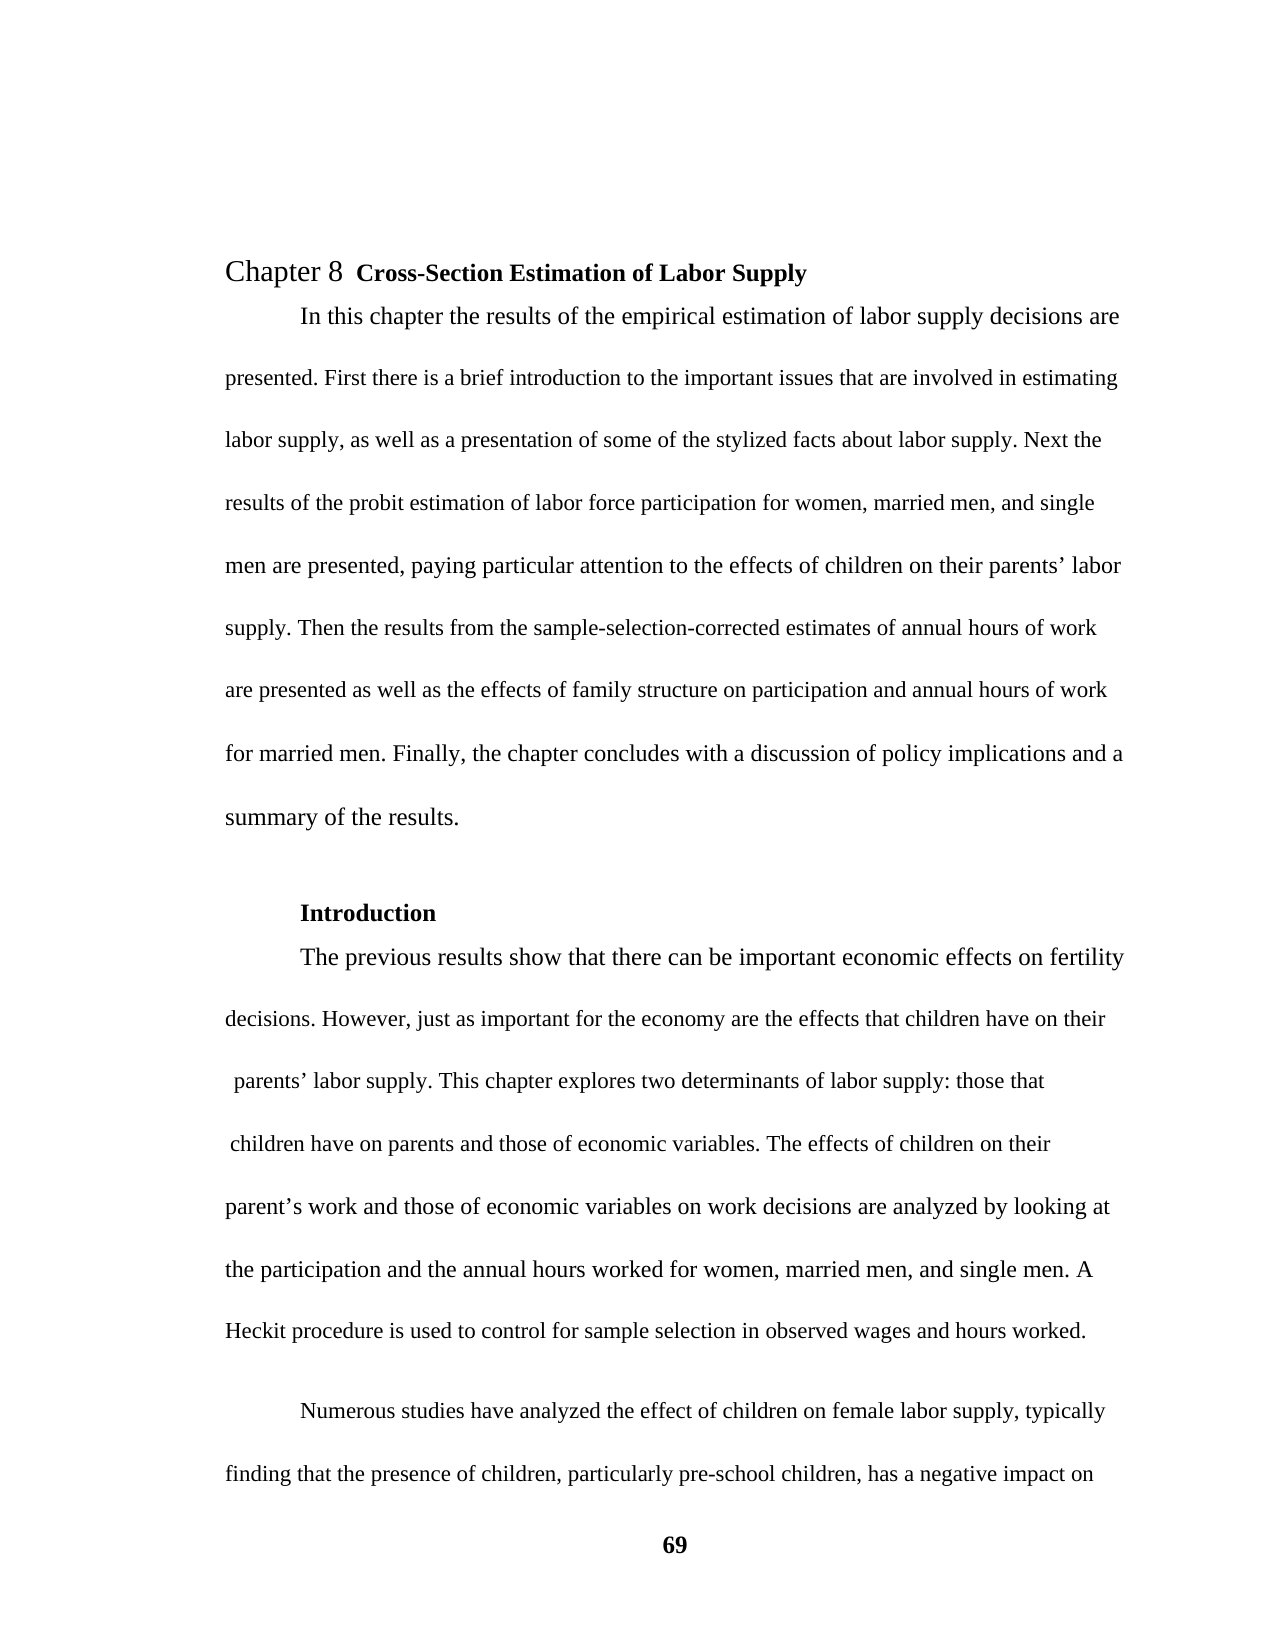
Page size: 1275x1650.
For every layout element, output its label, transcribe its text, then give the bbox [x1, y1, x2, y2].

text parent’s work and those of economic variables on work decisions are analyzed by looking at [225, 1192, 1125, 1220]
text The previous results show that there can be important economic effects on fertility [300, 942, 1125, 971]
text children have on parents and those of economic variables. The effects of children on their [150, 1130, 1131, 1156]
text finding that the presence of children, particularly pre-school children, has a negative impact on [225, 1460, 1125, 1486]
text the participation and the annual hours worked for women, married men, and single men. A [225, 1255, 1125, 1282]
text In this chapter the results of the empirical estimation of labor supply decisions are [300, 301, 1125, 330]
text results of the probit estimation of labor force participation for women, married men, and single [225, 489, 1125, 515]
text summary of the results. [225, 802, 1125, 830]
text Introduction [300, 898, 1125, 927]
text Heckit procedure is used to control for sample selection in observed wages and hours worked. [225, 1317, 1125, 1344]
text labor supply, as well as a presentation of some of the stylized facts about labor supply. Next the [225, 426, 1125, 453]
text presented. First there is a brief introduction to the important issues that are involved in estimating [225, 364, 1125, 390]
text for married men. Finally, the chapter concludes with a discussion of policy implications and a [225, 739, 1125, 767]
text decisions. However, just as important for the economy are the effects that children have on their [225, 1005, 1125, 1031]
text are presented as well as the effects of family structure on participation and annual hours of work [225, 677, 1125, 703]
text parents’ labor supply. This chapter explores two determinants of labor supply: those that [150, 1067, 1129, 1094]
text supply. Then the results from the sample-selection-corrected estimates of annual hours of work [225, 614, 1125, 640]
text 69 [662, 1530, 1125, 1559]
text Numerous studies have analyzed the effect of children on female labor supply, typically [300, 1397, 1125, 1423]
text Chapter 8 Cross-Section Estimation of Labor Supply [225, 253, 1125, 288]
text men are presented, paying particular attention to the effects of children on their parents’ labor [225, 551, 1125, 579]
